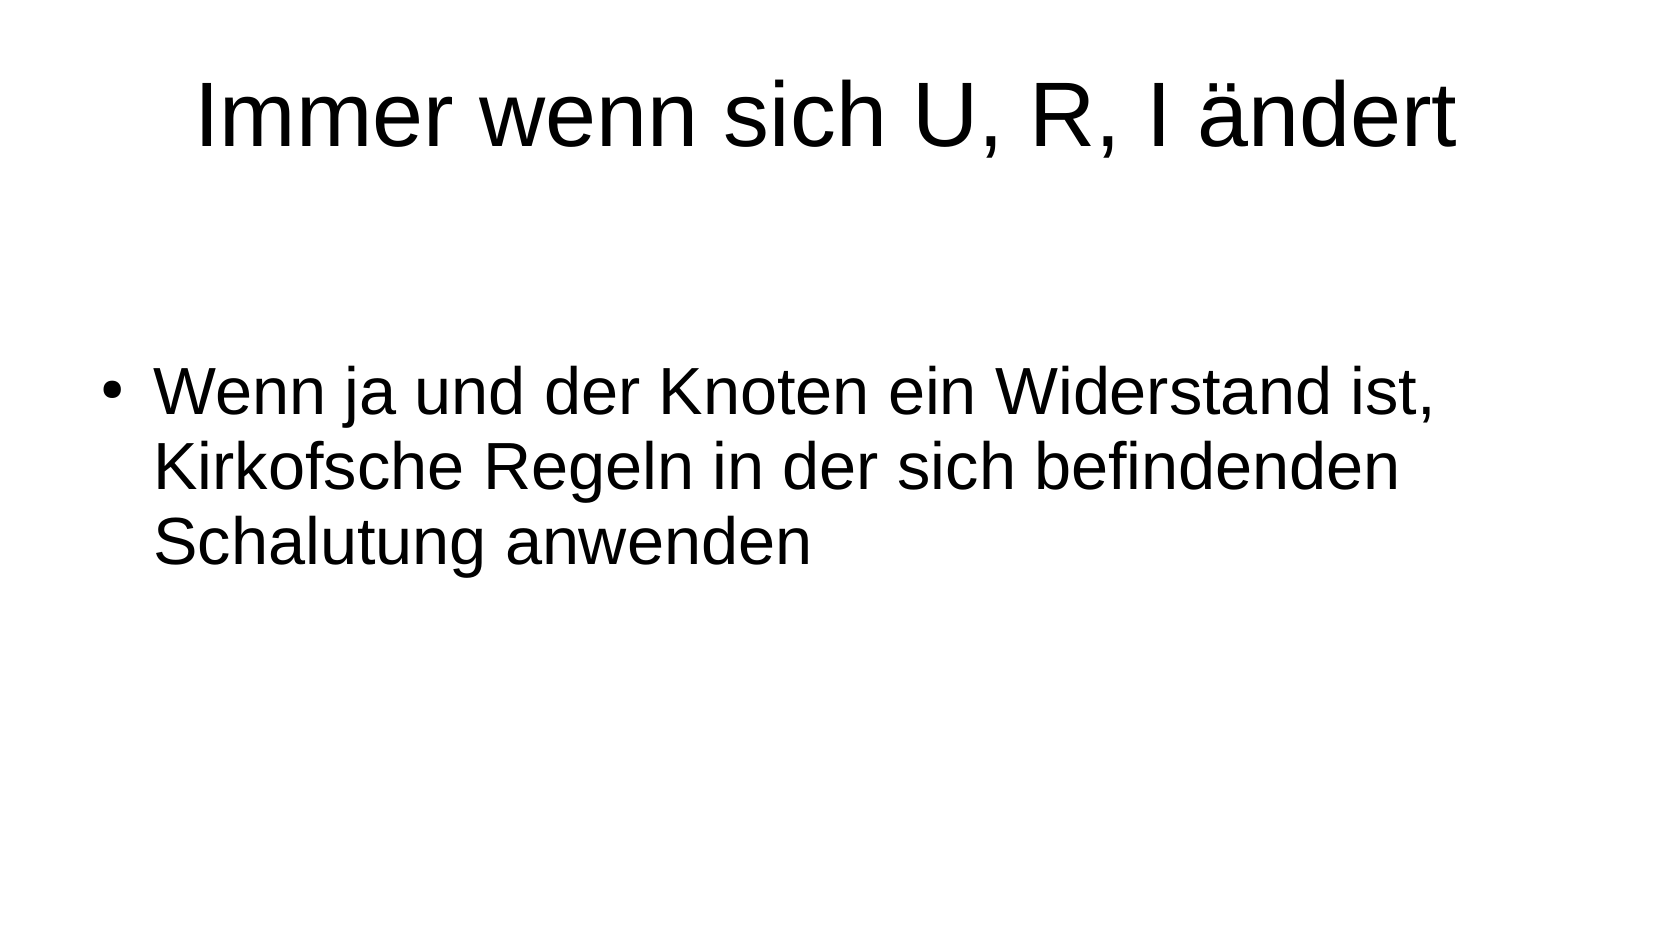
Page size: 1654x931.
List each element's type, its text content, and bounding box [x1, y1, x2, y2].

list Wenn ja und der Knoten ein Widerstand ist, Kirkofsche Regeln in der sich befindenden Schalutung anwenden [82, 354, 1571, 758]
title Immer wenn sich U, R, I ändert [82, 37, 1571, 193]
